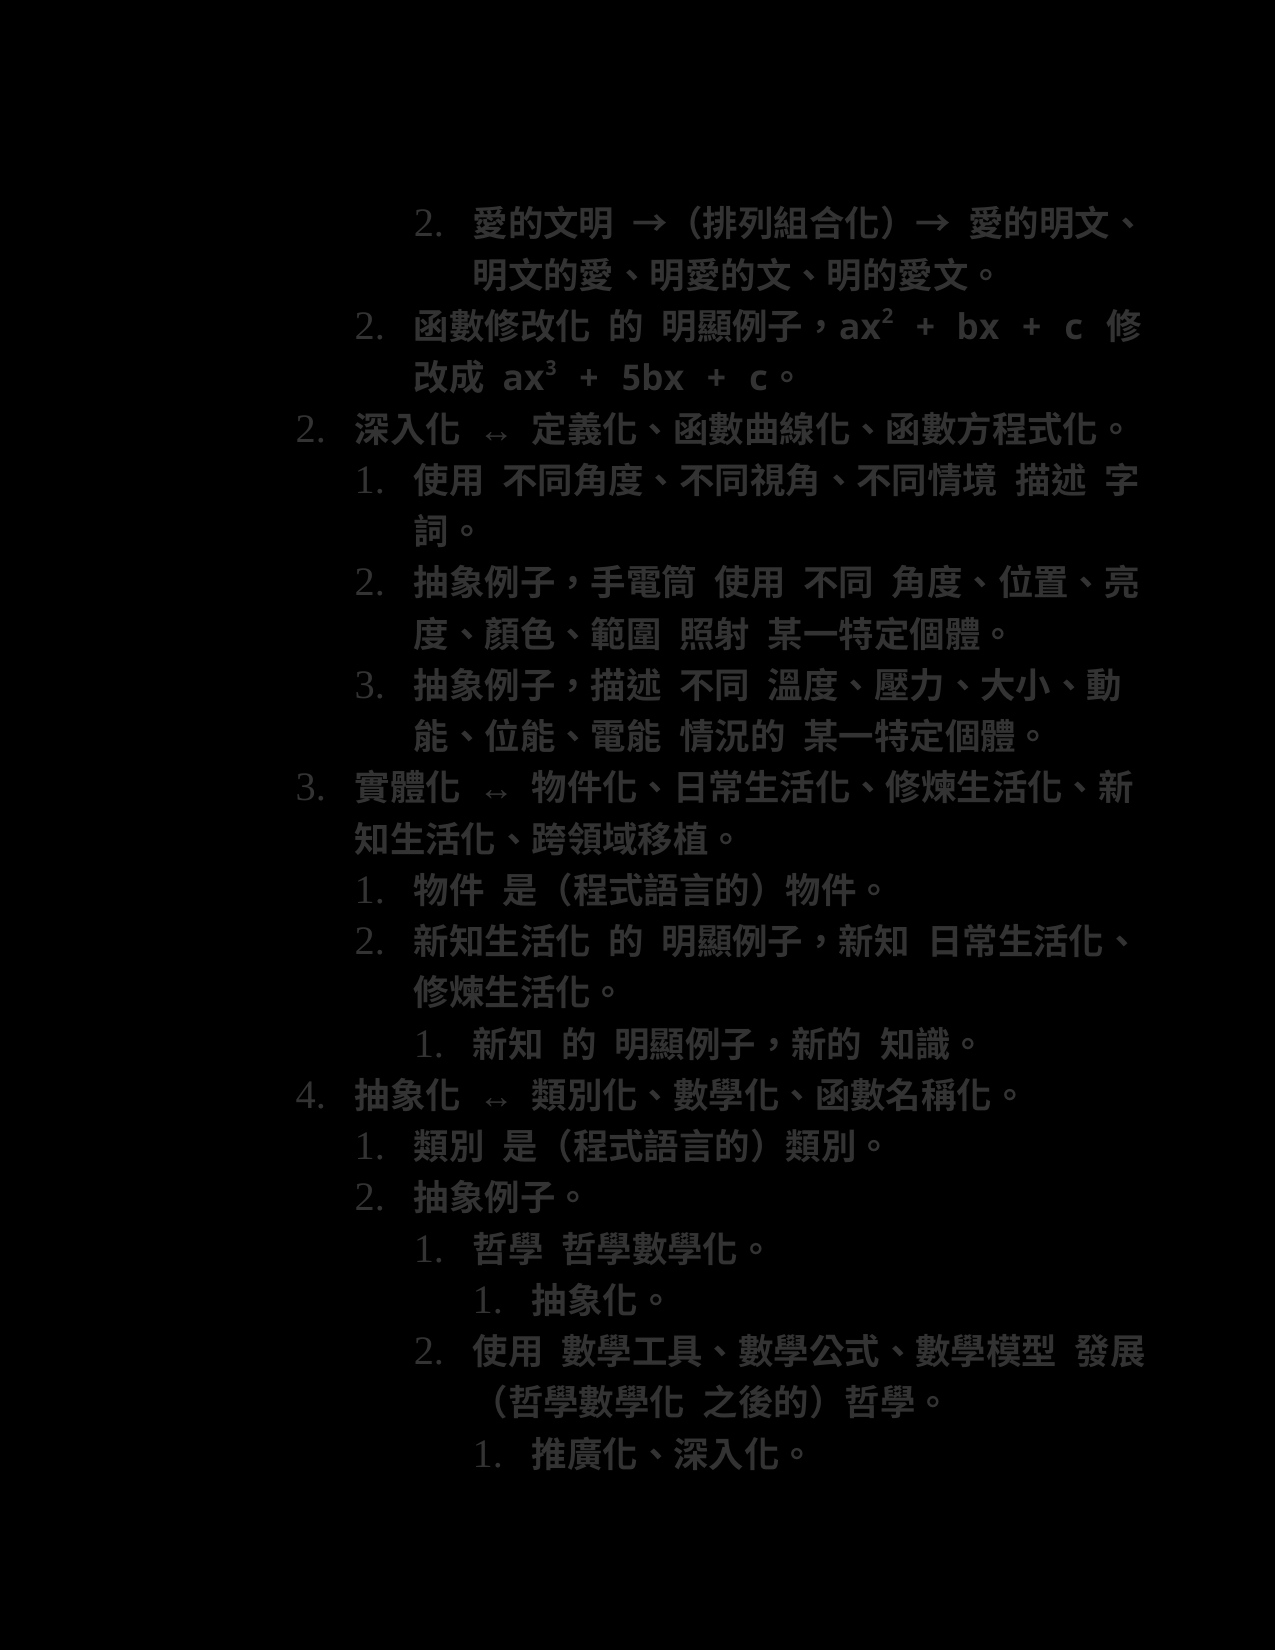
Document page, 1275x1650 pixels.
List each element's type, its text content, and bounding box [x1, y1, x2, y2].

list 深入化 ↔ 定義化、函數曲線化、函數方程式化。 [295, 401, 1157, 452]
list 哲學 哲學數學化。 [413, 1221, 1157, 1272]
list 使用 不同角度、不同視角、不同情境 描述 字詞。 [354, 452, 1157, 555]
list 抽象例子。 [354, 1170, 1157, 1221]
list 抽象例子，手電筒 使用 不同 角度、位置、亮度、顏色、範圍 照射 某一特定個體。 [354, 555, 1157, 657]
list 愛的文明 →（排列組合化）→ 愛的明文、明文的愛、明愛的文、明的愛文。 [413, 196, 1157, 298]
list 抽象化 ↔ 類別化、數學化、函數名稱化。 [295, 1067, 1157, 1118]
list 抽象例子，描述 不同 溫度、壓力、大小、動能、位能、電能 情況的 某一特定個體。 [354, 657, 1157, 760]
list 函數修改化 的 明顯例子，ax2 + bx + c 修改成 ax3 + 5bx + c。 [354, 298, 1157, 401]
list 實體化 ↔ 物件化、日常生活化、修煉生活化、新知生活化、跨領域移植。 [295, 760, 1157, 862]
list 類別 是（程式語言的）類別。 [354, 1118, 1157, 1170]
list 物件 是（程式語言的）物件。 [354, 862, 1157, 913]
list 推廣化、深入化。 [472, 1426, 1157, 1477]
list 使用 數學工具、數學公式、數學模型 發展（哲學數學化 之後的）哲學。 [413, 1323, 1157, 1426]
list 新知生活化 的 明顯例子，新知 日常生活化、修煉生活化。 [354, 913, 1157, 1016]
list 抽象化。 [472, 1272, 1157, 1323]
list 新知 的 明顯例子，新的 知識。 [413, 1016, 1157, 1067]
